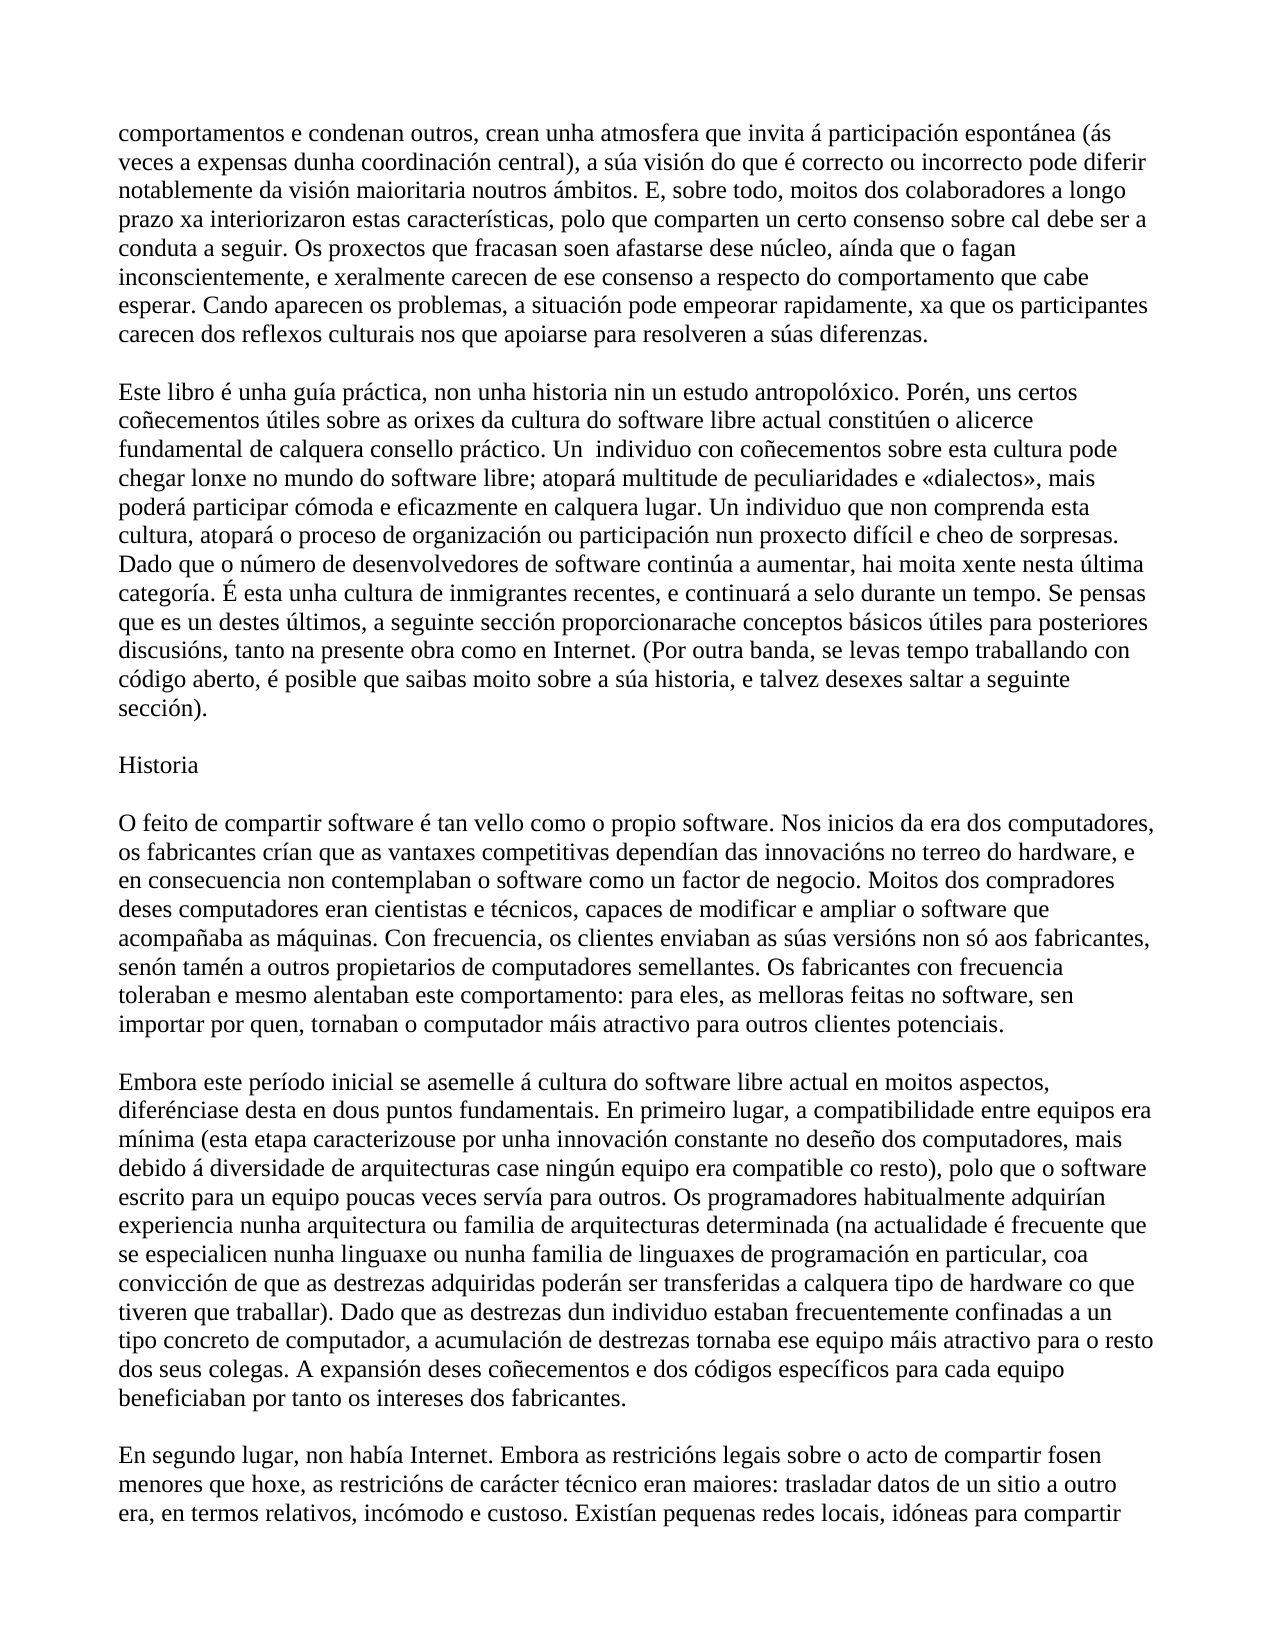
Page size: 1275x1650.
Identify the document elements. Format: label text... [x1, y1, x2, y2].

text O feito de compartir software é tan vello como o propio software. Nos inicios da era dos computadores, os fabricantes crían que as vantaxes competitivas dependían das innovacións no terreo do hardware, e en consecuencia non contemplaban o software como un factor de negocio. Moitos dos compradores deses computadores eran cientistas e técnicos, capaces de modificar e ampliar o software que acompañaba as máquinas. Con frecuencia, os clientes enviaban as súas versións non só aos fabricantes, senón tamén a outros propietarios de computadores semellantes. Os fabricantes con frecuencia toleraban e mesmo alentaban este comportamento: para eles, as melloras feitas no software, sen importar por quen, tornaban o computador máis atractivo para outros clientes potenciais. [118, 808, 1157, 1038]
text En segundo lugar, non había Internet. Embora as restricións legais sobre o acto de compartir fosen menores que hoxe, as restricións de carácter técnico eran maiores: trasladar datos de un sitio a outro era, en termos relativos, incómodo e custoso. Existían pequenas redes locais, idóneas para compartir [118, 1441, 1157, 1527]
text Embora este período inicial se asemelle á cultura do software libre actual en moitos aspectos, diferénciase desta en dous puntos fundamentais. En primeiro lugar, a compatibilidade entre equipos era mínima (esta etapa caracterizouse por unha innovación constante no deseño dos computadores, mais debido á diversidade de arquitecturas case ningún equipo era compatible co resto), polo que o software escrito para un equipo poucas veces servía para outros. Os programadores habitualmente adquirían experiencia nunha arquitectura ou familia de arquitecturas determinada (na actualidade é frecuente que se especialicen nunha linguaxe ou nunha familia de linguaxes de programación en particular, coa convicción de que as destrezas adquiridas poderán ser transferidas a calquera tipo de hardware co que tiveren que traballar). Dado que as destrezas dun individuo estaban frecuentemente confinadas a un tipo concreto de computador, a acumulación de destrezas tornaba ese equipo máis atractivo para o resto dos seus colegas. A expansión deses coñecementos e dos códigos específicos para cada equipo beneficiaban por tanto os intereses dos fabricantes. [118, 1067, 1157, 1412]
text Historia [118, 751, 1157, 779]
text Este libro é unha guía práctica, non unha historia nin un estudo antropolóxico. Porén, uns certos coñecementos útiles sobre as orixes da cultura do software libre actual constitúen o alicerce fundamental de calquera consello práctico. Un individuo con coñecementos sobre esta cultura pode chegar lonxe no mundo do software libre; atopará multitude de peculiaridades e «dialectos», mais poderá participar cómoda e eficazmente en calquera lugar. Un individuo que non comprenda esta cultura, atopará o proceso de organización ou participación nun proxecto difícil e cheo de sorpresas. Dado que o número de desenvolvedores de software continúa a aumentar, hai moita xente nesta última categoría. É esta unha cultura de inmigrantes recentes, e continuará a selo durante un tempo. Se pensas que es un destes últimos, a seguinte sección proporcionarache conceptos básicos útiles para posteriores discusións, tanto na presente obra como en Internet. (Por outra banda, se levas tempo traballando con código aberto, é posible que saibas moito sobre a súa historia, e talvez desexes saltar a seguinte sección). [118, 377, 1157, 722]
text comportamentos e condenan outros, crean unha atmosfera que invita á participación espontánea (ás veces a expensas dunha coordinación central), a súa visión do que é correcto ou incorrecto pode diferir notablemente da visión maioritaria noutros ámbitos. E, sobre todo, moitos dos colaboradores a longo prazo xa interiorizaron estas características, polo que comparten un certo consenso sobre cal debe ser a conduta a seguir. Os proxectos que fracasan soen afastarse dese núcleo, aínda que o fagan inconscientemente, e xeralmente carecen de ese consenso a respecto do comportamento que cabe esperar. Cando aparecen os problemas, a situación pode empeorar rapidamente, xa que os participantes carecen dos reflexos culturais nos que apoiarse para resolveren a súas diferenzas. [118, 118, 1157, 348]
